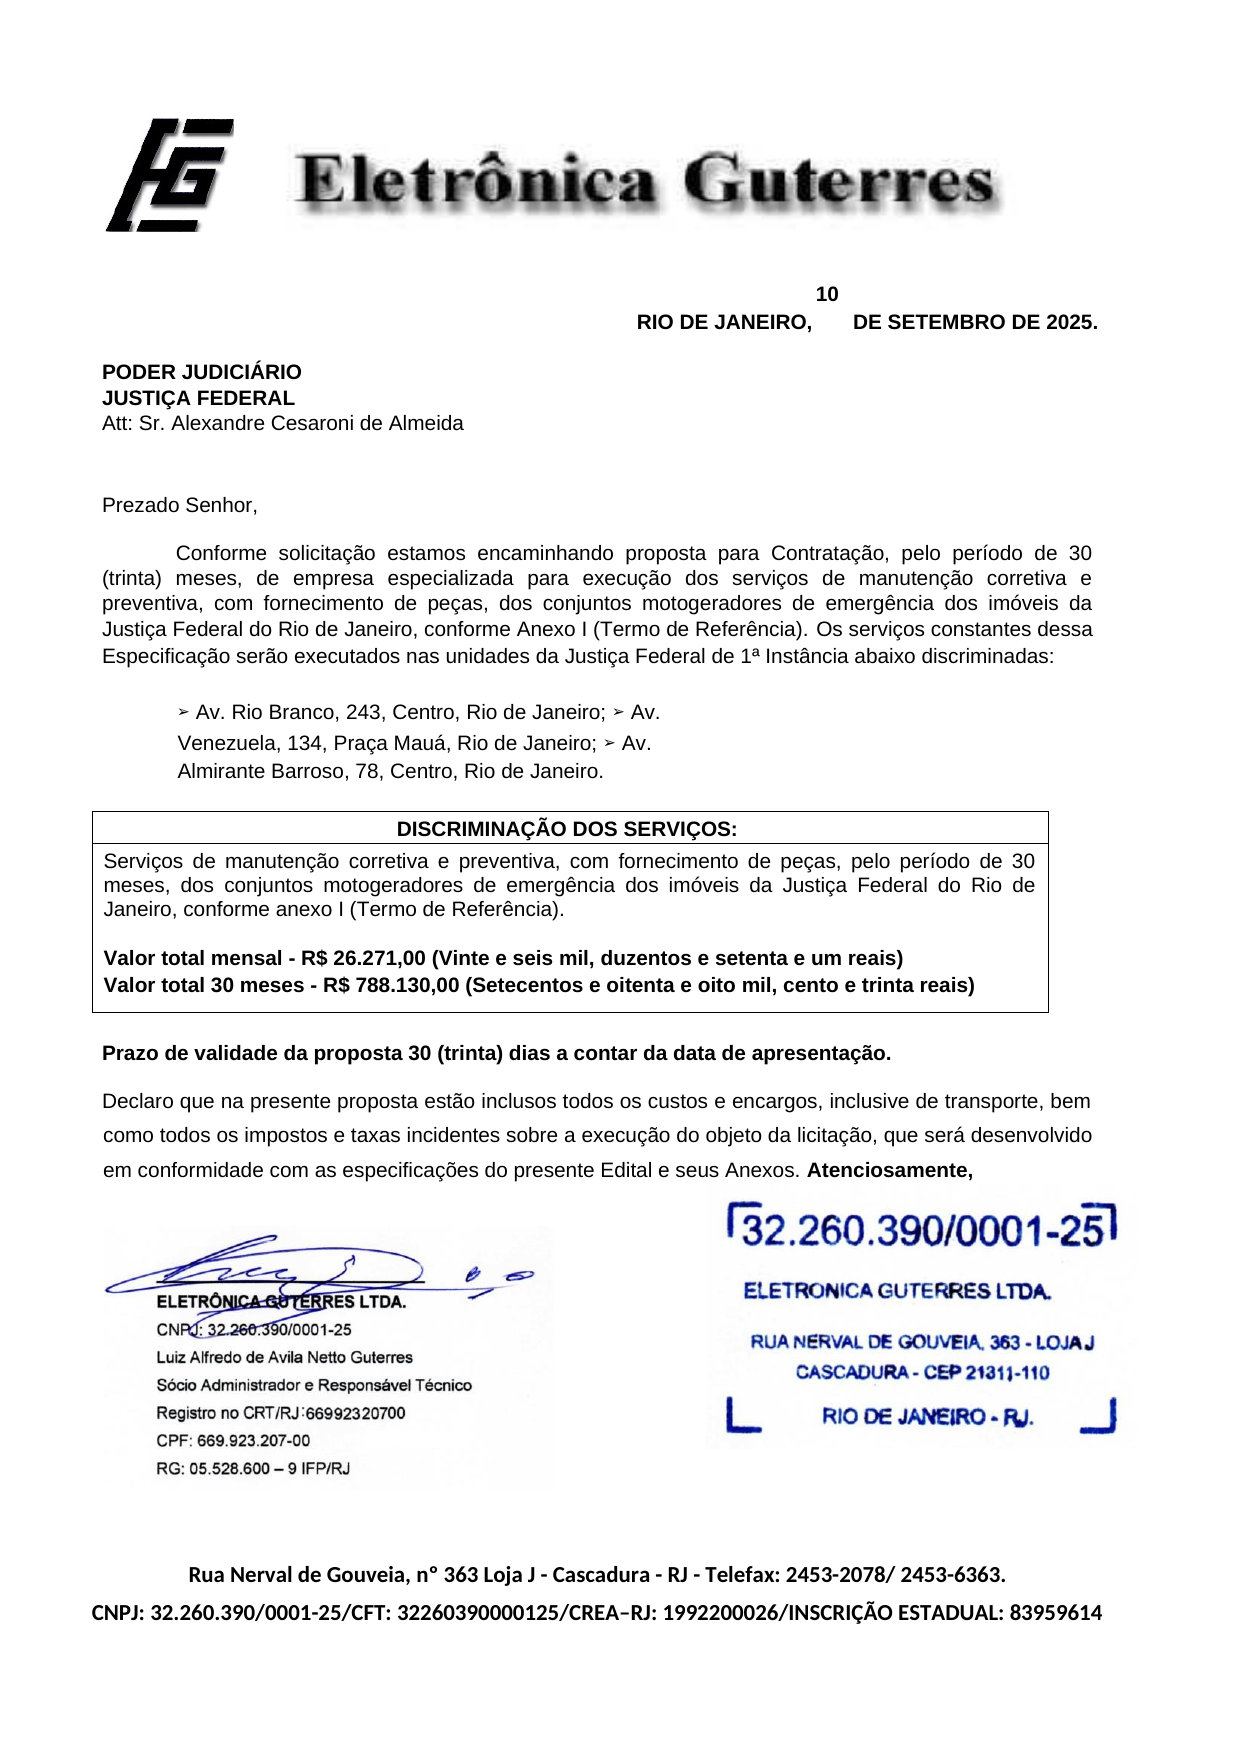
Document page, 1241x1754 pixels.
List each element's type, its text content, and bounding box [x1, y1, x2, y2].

text Prezado Senhor, [102, 493, 1093, 517]
text Att: Sr. Alexandre Cesaroni de Almeida [102, 411, 1093, 435]
text ➢ Av. Rio Branco, 243, Centro, Rio de Janeiro; ➢ Av. Venezuela, 134, Praça Mauá, Rio de Janeiro; ➢ Av. Almirante Barroso, 78, Centro, Rio de Janeiro. [177, 697, 667, 783]
text Prazo de validade da proposta 30 (trinta) dias a contar da data de apresentação. [102, 1041, 1098, 1064]
table_header DISCRIMINAÇÃO DOS SERVIÇOS: [93, 812, 1048, 842]
text Conforme solicitação estamos encaminhando proposta para Contratação, pelo período de 30 (trinta) meses, de empresa especializada para execução dos serviços de manutenção corretiva e preventiva, com fornecimento de peças, dos conjuntos motogeradores de emergência dos imóveis da Justiça Federal do Rio de Janeiro, conforme Anexo I (Termo de Referência). Os serviços constantes dessa Especificação serão executados nas unidades da Justiça Federal de 1ª Instância abaixo discriminadas: [102, 541, 1093, 668]
text PODER JUDICIÁRIO [102, 360, 1098, 384]
text JUSTIÇA FEDERAL [102, 386, 1098, 409]
text Declaro que na presente proposta estão inclusos todos os custos e encargos, inclusive de transporte, bem como todos os impostos e taxas incidentes sobre a execução do objeto da licitação, que será desenvolvido em conformidade com as especificações do presente Edital e seus Anexos. Atenciosamente, [102, 1089, 1093, 1182]
text RIO DE JANEIRO, DE SETEMBRO DE 2025. [103, 307, 1098, 335]
table_cell Serviços de manutenção corretiva e preventiva, com fornecimento de peças, pelo período de 30 meses, dos conjuntos motogeradores de emergência dos imóveis da Justiça Federal do Rio de Janeiro, conforme anexo I (Termo de Referência). Valor total mensal - R$ 26.271,00 (Vinte e seis mil, duzentos e setenta e um reais) Valor total 30 meses - R$ 788.130,00 (Setecentos e oitenta e oito mil, cento e trinta reais) [93, 844, 1048, 1012]
